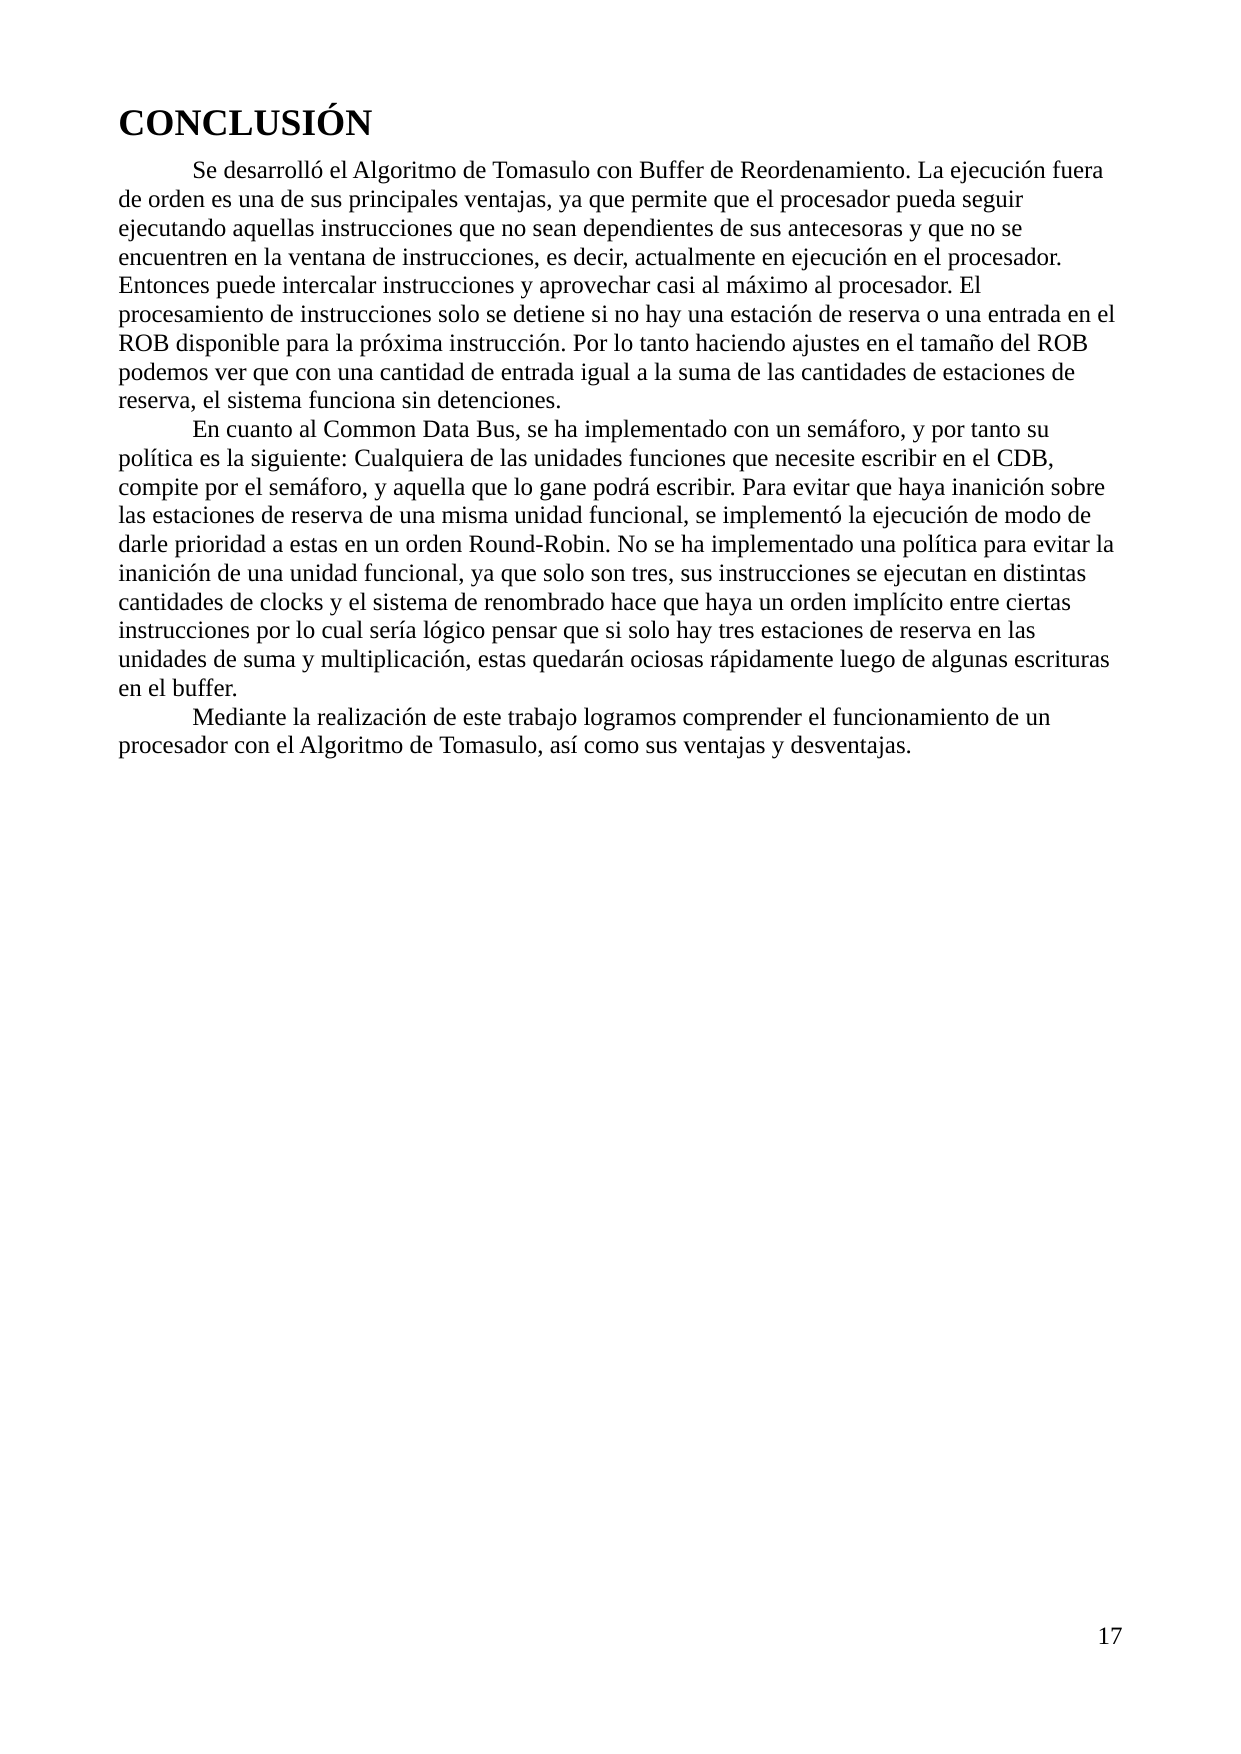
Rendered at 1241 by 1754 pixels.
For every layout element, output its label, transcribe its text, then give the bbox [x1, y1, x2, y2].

subtitle CONCLUSIÓN [118, 100, 1122, 143]
text En cuanto al Common Data Bus, se ha implementado con un semáforo, y por tanto su política es la siguiente: Cualquiera de las unidades funciones que necesite escribir en el CDB, compite por el semáforo, y aquella que lo gane podrá escribir. Para evitar que haya inanición sobre las estaciones de reserva de una misma unidad funcional, se implementó la ejecución de modo de darle prioridad a estas en un orden Round-Robin. No se ha implementado una política para evitar la inanición de una unidad funcional, ya que solo son tres, sus instrucciones se ejecutan en distintas cantidades de clocks y el sistema de renombrado hace que haya un orden implícito entre ciertas instrucciones por lo cual sería lógico pensar que si solo hay tres estaciones de reserva en las unidades de suma y multiplicación, estas quedarán ociosas rápidamente luego de algunas escrituras en el buffer. [118, 414, 1122, 702]
text Mediante la realización de este trabajo logramos comprender el funcionamiento de un procesador con el Algoritmo de Tomasulo, así como sus ventajas y desventajas. [118, 702, 1122, 759]
text Se desarrolló el Algoritmo de Tomasulo con Buffer de Reordenamiento. La ejecución fuera de orden es una de sus principales ventajas, ya que permite que el procesador pueda seguir ejecutando aquellas instrucciones que no sean dependientes de sus antecesoras y que no se encuentren en la ventana de instrucciones, es decir, actualmente en ejecución en el procesador. Entonces puede intercalar instrucciones y aprovechar casi al máximo al procesador. El procesamiento de instrucciones solo se detiene si no hay una estación de reserva o una entrada en el ROB disponible para la próxima instrucción. Por lo tanto haciendo ajustes en el tamaño del ROB podemos ver que con una cantidad de entrada igual a la suma de las cantidades de estaciones de reserva, el sistema funciona sin detenciones. [118, 156, 1122, 414]
